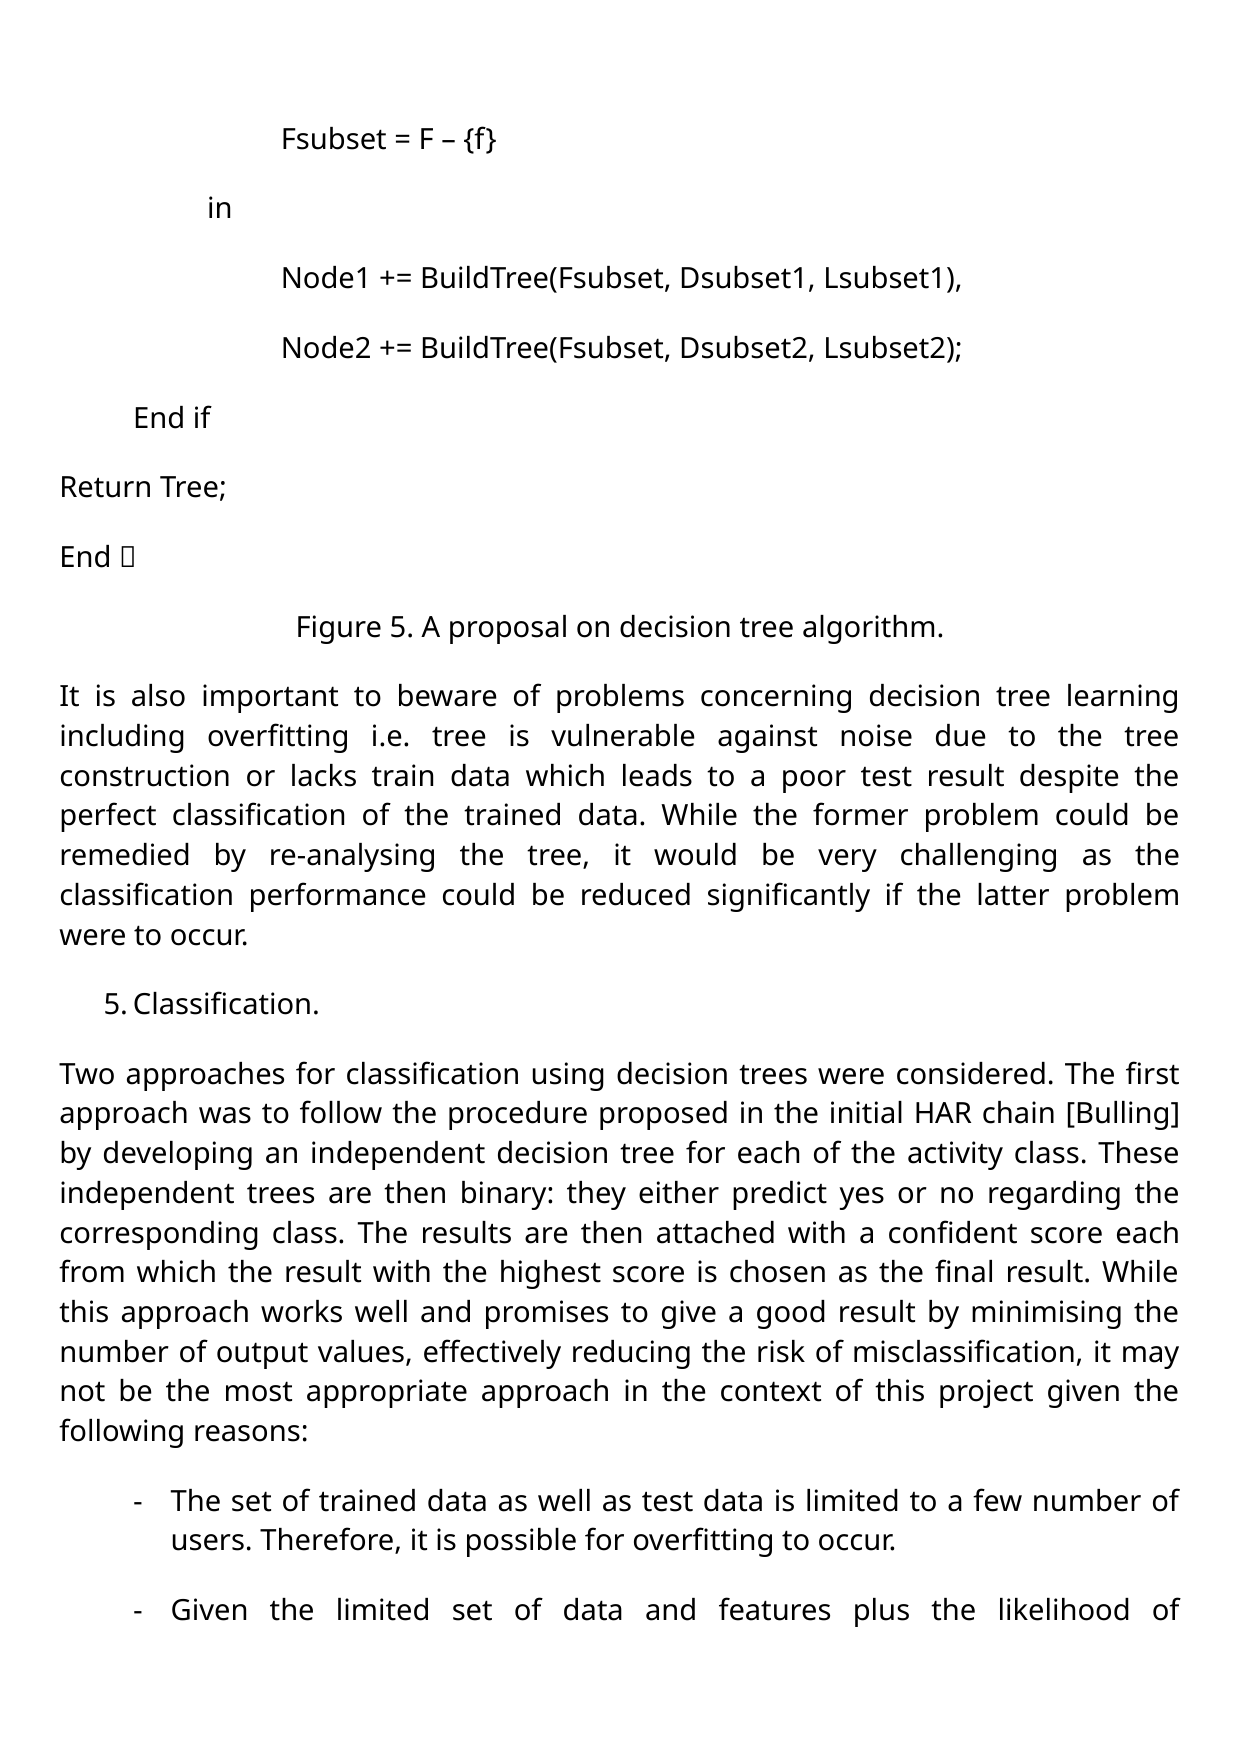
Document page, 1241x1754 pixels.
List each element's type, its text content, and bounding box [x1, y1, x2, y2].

list Classification. [103, 983, 1181, 1023]
text Return Tree; [59, 467, 1181, 506]
text End if [59, 397, 1181, 437]
text Fsubset = F – {f} [59, 118, 1181, 158]
text Node1 += BuildTree(Fsubset, Dsubset1, Lsubset1), [59, 257, 1181, 297]
list The set of trained data as well as test data is limited to a few number of users. Therefore, it is possible for overfitting to occur. [133, 1480, 1181, 1559]
text in [59, 188, 1181, 227]
text Two approaches for classification using decision trees were considered. The first approach was to follow the procedure proposed in the initial HAR chain [Bulling] by developing an independent decision tree for each of the activity class. These independent trees are then binary: they either predict yes or no regarding the corresponding class. The results are then attached with a confident score each from which the result with the highest score is chosen as the final result. While this approach works well and promises to give a good result by minimising the number of output values, effectively reducing the risk of misclassification, it may not be the most appropriate approach in the context of this project given the following reasons: [59, 1053, 1181, 1450]
text It is also important to beware of problems concerning decision tree learning including overfitting i.e. tree is vulnerable against noise due to the tree construction or lacks train data which leads to a poor test result despite the perfect classification of the trained data. While the former problem could be remedied by re-analysing the tree, it would be very challenging as the classification performance could be reduced significantly if the latter problem were to occur. [59, 676, 1181, 953]
text Node2 += BuildTree(Fsubset, Dsubset2, Lsubset2); [59, 327, 1181, 367]
text Figure 5. A proposal on decision tree algorithm. [59, 606, 1181, 646]
text End  [59, 536, 1181, 576]
list Given the limited set of data and features plus the likelihood of [133, 1589, 1181, 1629]
